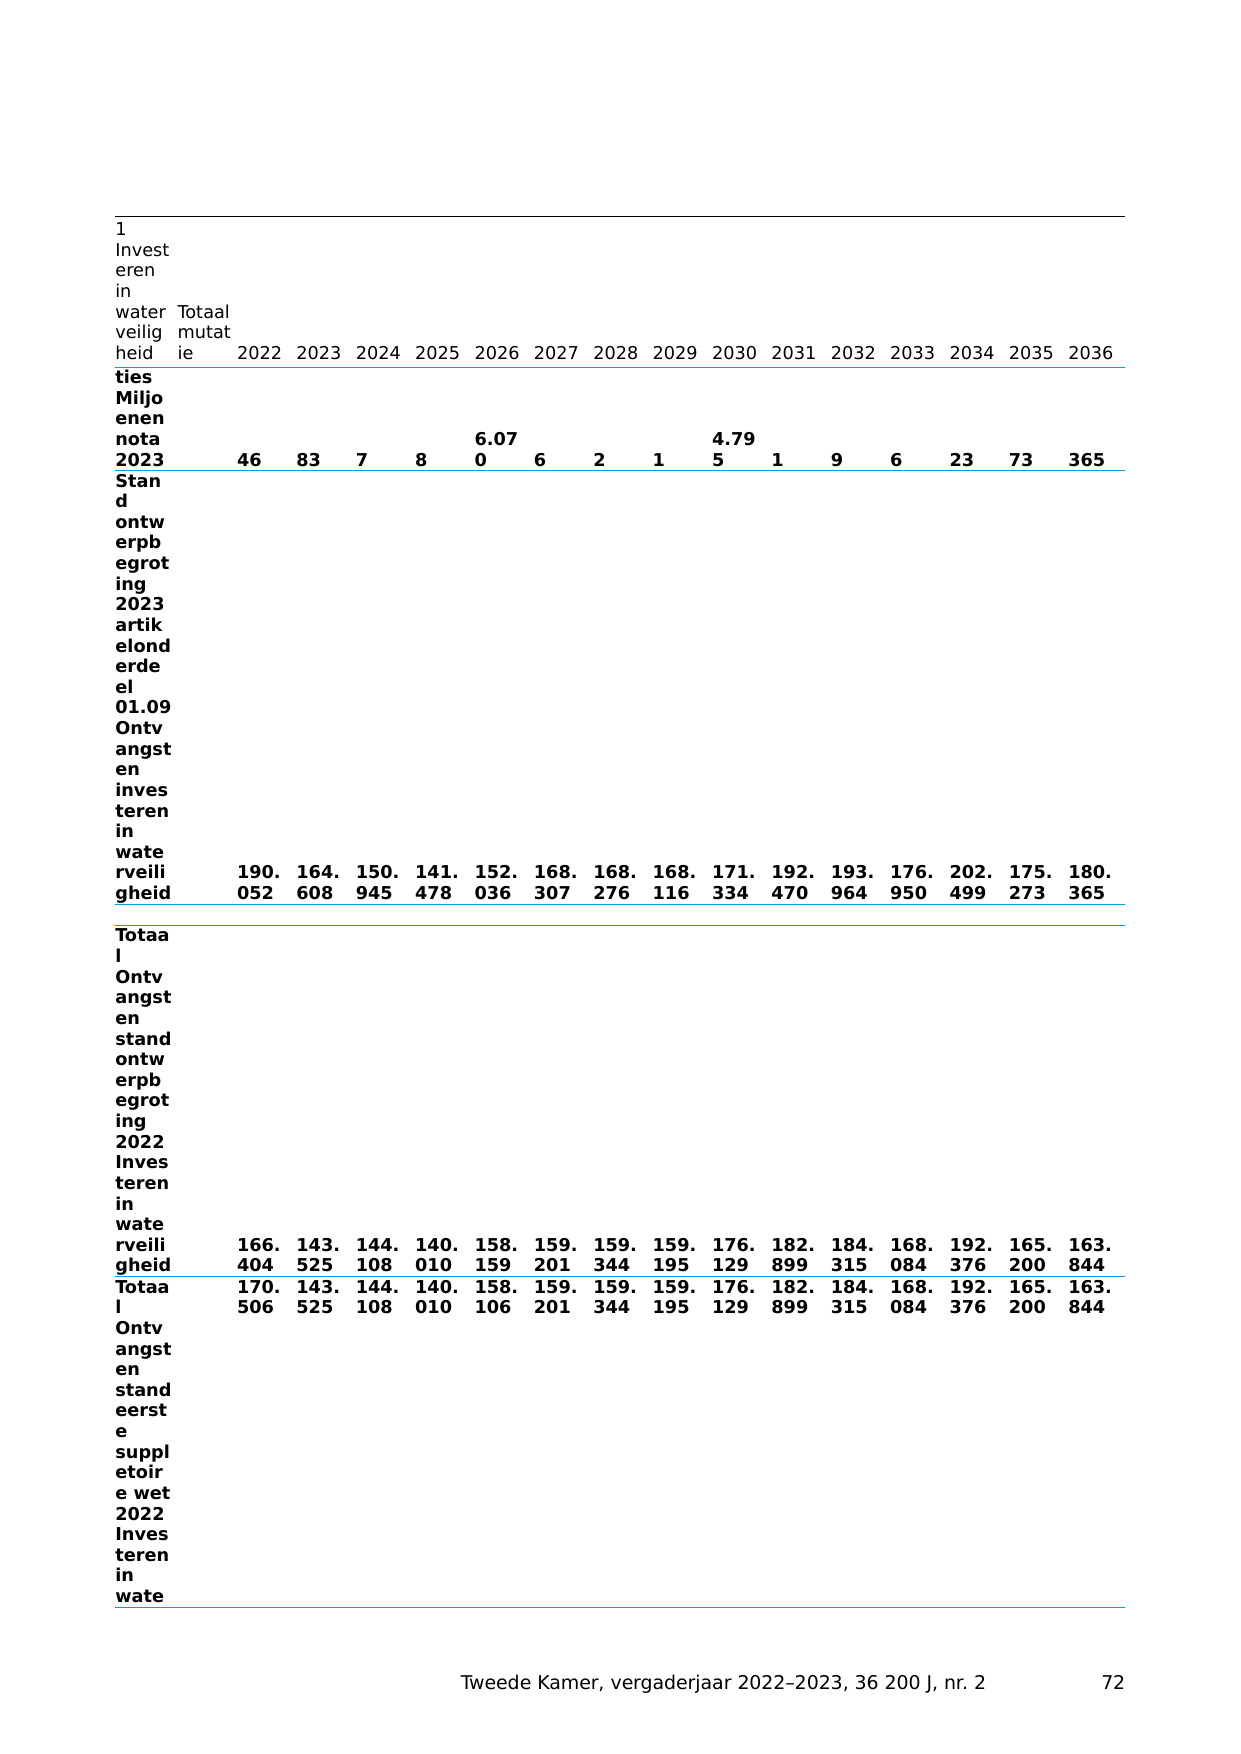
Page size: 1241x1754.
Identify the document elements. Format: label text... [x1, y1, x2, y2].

table_cell 6 [531, 368, 590, 470]
table_cell Totaal Ontvangsten stand eerste suppletoire wet 2022 Investeren in wate [115, 1277, 174, 1607]
table_cell 184.315 [828, 1277, 887, 1607]
table_cell [531, 905, 590, 925]
table_cell 168.084 [887, 926, 946, 1276]
table_cell 165.200 [1006, 926, 1065, 1276]
table_cell 2022 [234, 217, 293, 366]
table_cell 2023 [293, 217, 353, 366]
table_cell 144.108 [353, 926, 412, 1276]
table_cell [590, 905, 649, 925]
table_cell 73 [1006, 368, 1065, 470]
table_cell 1 [768, 368, 828, 470]
table_cell [234, 905, 293, 925]
table_cell 4.795 [709, 368, 768, 470]
table_cell 192.376 [946, 1277, 1006, 1607]
table_cell 159.344 [590, 1277, 649, 1607]
table_cell 176.129 [709, 926, 768, 1276]
table_cell 1 Investeren in waterveiligheid [115, 217, 174, 366]
table_cell 202.499 [946, 471, 1006, 904]
table_cell 140.010 [412, 926, 471, 1276]
table_cell 2024 [353, 217, 412, 366]
table_cell 168.084 [887, 1277, 946, 1607]
table_cell [175, 926, 234, 1276]
table_cell 168.116 [650, 471, 709, 904]
table_cell 2028 [590, 217, 649, 366]
table_cell 150.945 [353, 471, 412, 904]
table_cell 6.070 [471, 368, 531, 470]
table_cell 2029 [650, 217, 709, 366]
table_cell 2032 [828, 217, 887, 366]
table_cell 192.376 [946, 926, 1006, 1276]
table_cell 182.899 [768, 926, 828, 1276]
table_cell 159.344 [590, 926, 649, 1276]
table_cell 182.899 [768, 1277, 828, 1607]
table_cell 140.010 [412, 1277, 471, 1607]
table_cell 170.506 [234, 1277, 293, 1607]
table_cell 8 [412, 368, 471, 470]
table_cell 163.844 [1065, 926, 1125, 1276]
table_cell 6 [887, 368, 946, 470]
table_cell [650, 905, 709, 925]
table_cell 192.470 [768, 471, 828, 904]
table_cell 184.315 [828, 926, 887, 1276]
table_cell 159.195 [650, 926, 709, 1276]
table_cell [175, 471, 234, 904]
table_cell [412, 905, 471, 925]
table_cell 190.052 [234, 471, 293, 904]
table_cell 159.195 [650, 1277, 709, 1607]
table_cell 193.964 [828, 471, 887, 904]
table_cell [471, 905, 531, 925]
table_cell 2 [590, 368, 649, 470]
table_cell 144.108 [353, 1277, 412, 1607]
table_cell [115, 905, 174, 925]
table_cell 163.844 [1065, 1277, 1125, 1607]
table_cell 2034 [946, 217, 1006, 366]
table_cell 9 [828, 368, 887, 470]
table_cell 168.307 [531, 471, 590, 904]
table_cell [175, 368, 234, 470]
table_cell 143.525 [293, 926, 353, 1276]
table_cell [175, 905, 234, 925]
table_cell 159.201 [531, 1277, 590, 1607]
table_cell 164.608 [293, 471, 353, 904]
table_cell [828, 905, 887, 925]
table_cell 176.950 [887, 471, 946, 904]
table_cell [887, 905, 946, 925]
table_cell [353, 905, 412, 925]
table_cell 168.276 [590, 471, 649, 904]
table_cell 165.200 [1006, 1277, 1065, 1607]
table_cell Totaal mutatie [175, 217, 234, 366]
table_cell 7 [353, 368, 412, 470]
table_cell 2026 [471, 217, 531, 366]
table_cell 175.273 [1006, 471, 1065, 904]
table_cell 141.478 [412, 471, 471, 904]
table_cell 158.106 [471, 1277, 531, 1607]
table_cell [768, 905, 828, 925]
table_cell ties Miljoenennota 2023 [115, 368, 174, 470]
table_cell [175, 1277, 234, 1607]
table_cell 83 [293, 368, 353, 470]
table_cell Totaal Ontvangsten stand ontwerpbegroting 2022 Investeren in waterveiligheid [115, 926, 174, 1276]
table_cell 159.201 [531, 926, 590, 1276]
table_cell 2036 [1065, 217, 1125, 366]
table_cell 2035 [1006, 217, 1065, 366]
table_cell 2025 [412, 217, 471, 366]
table_cell 158.159 [471, 926, 531, 1276]
table_cell 365 [1065, 368, 1125, 470]
table_cell 176.129 [709, 1277, 768, 1607]
table_cell [293, 905, 353, 925]
table_header Tabel 46 Artikel 1 Investeren in waterveiligheid [115, 191, 1125, 216]
table_cell [946, 905, 1006, 925]
table_cell 2033 [887, 217, 946, 366]
table_cell 46 [234, 368, 293, 470]
table_cell Stand ontwerpbegroting 2023 artikelonderdeel 01.09 Ontvangsten investeren in waterveiligheid [115, 471, 174, 904]
table_cell 143.525 [293, 1277, 353, 1607]
table_cell 1 [650, 368, 709, 470]
table_cell 2027 [531, 217, 590, 366]
table_cell 2031 [768, 217, 828, 366]
table_cell 2030 [709, 217, 768, 366]
table_cell [1065, 905, 1125, 925]
table_cell [709, 905, 768, 925]
table_cell [1006, 905, 1065, 925]
table_cell 180.365 [1065, 471, 1125, 904]
table_cell 23 [946, 368, 1006, 470]
table_cell 152.036 [471, 471, 531, 904]
table_cell 171.334 [709, 471, 768, 904]
table_cell 166.404 [234, 926, 293, 1276]
